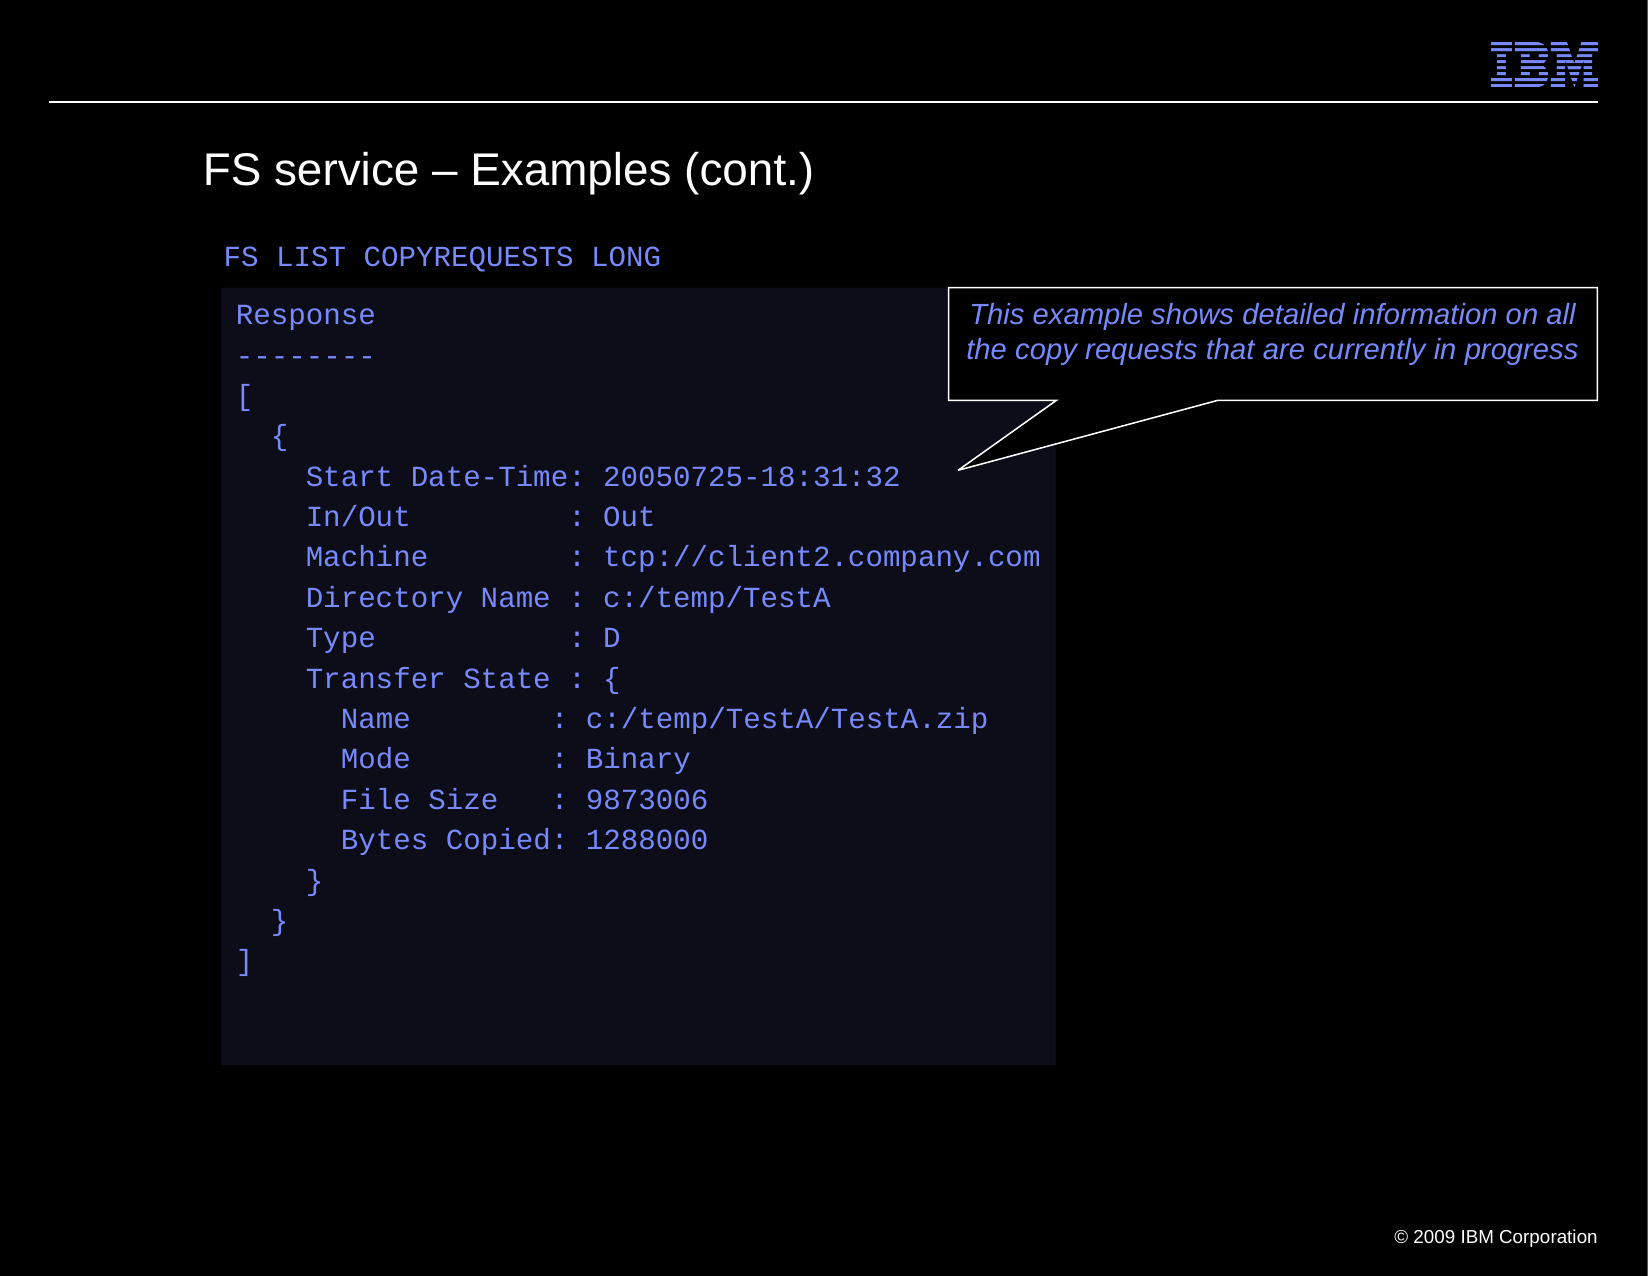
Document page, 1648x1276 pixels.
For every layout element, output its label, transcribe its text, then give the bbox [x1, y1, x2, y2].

text_box This example shows detailed information on all the copy requests that are currently in progress [948, 287, 1598, 471]
text_box FS LIST COPYREQUESTS LONG [223, 237, 1646, 273]
text_box Response -------- [ { Start Date-Time: 20050725-18:31:32 In/Out : Out Machine : tcp://client2.company.com Directory Name : c:/temp/TestA Type : D Transfer State : { Name : c:/temp/TestA/TestA.zip Mode : Binary File Size : 9873006 Bytes Copied: 1288000 } } ] [221, 287, 1056, 1066]
title FS service – Examples (cont.) [186, 137, 1648, 231]
picture [1491, 42, 1598, 87]
